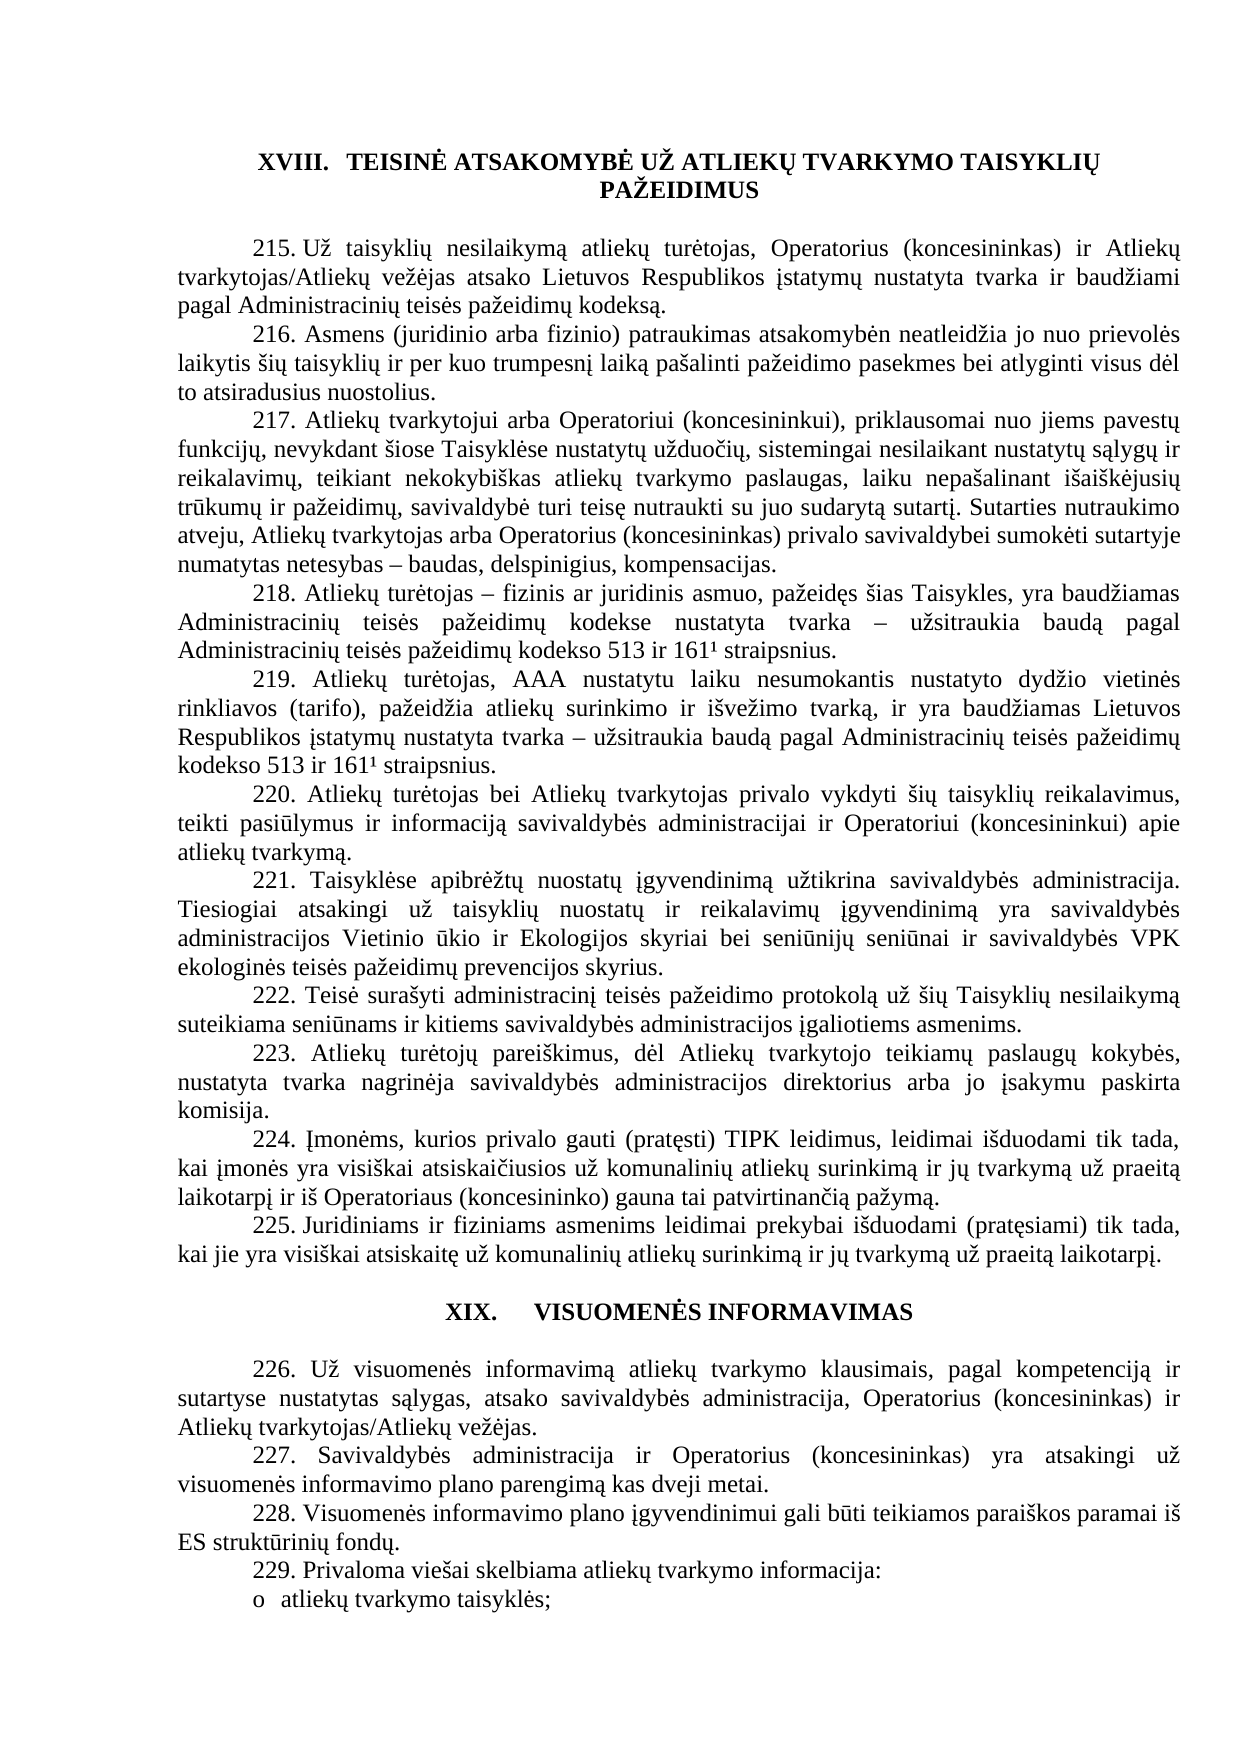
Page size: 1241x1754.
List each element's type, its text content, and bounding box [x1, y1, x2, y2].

text 228. Visuomenės informavimo plano įgyvendinimui gali būti teikiamos paraiškos paramai iš ES struktūrinių fondų. [177, 1498, 1181, 1556]
text 227. Savivaldybės administracija ir Operatorius (koncesininkas) yra atsakingi už visuomenės informavimo plano parengimą kas dveji metai. [177, 1441, 1181, 1498]
text XVIII. TEISINĖ ATSAKOMYBĖ UŽ ATLIEKŲ TVARKYMO TAISYKLIŲ PAŽEIDIMUS [177, 147, 1181, 204]
text 215. Už taisyklių nesilaikymą atliekų turėtojas, Operatorius (koncesininkas) ir Atliekų tvarkytojas/Atliekų vežėjas atsako Lietuvos Respublikos įstatymų nustatyta tvarka ir baudžiami pagal Administracinių teisės pažeidimų kodeksą. [177, 233, 1181, 319]
text 223. Atliekų turėtojų pareiškimus, dėl Atliekų tvarkytojo teikiamų paslaugų kokybės, nustatyta tvarka nagrinėja savivaldybės administracijos direktorius arba jo įsakymu paskirta komisija. [177, 1038, 1181, 1124]
text 218. Atliekų turėtojas – fizinis ar juridinis asmuo, pažeidęs šias Taisykles, yra baudžiamas Administracinių teisės pažeidimų kodekse nustatyta tvarka – užsitraukia baudą pagal Administracinių teisės pažeidimų kodekso 513 ir 161¹ straipsnius. [177, 578, 1181, 664]
text 221. Taisyklėse apibrėžtų nuostatų įgyvendinimą užtikrina savivaldybės administracija. Tiesiogiai atsakingi už taisyklių nuostatų ir reikalavimų įgyvendinimą yra savivaldybės administracijos Vietinio ūkio ir Ekologijos skyriai bei seniūnijų seniūnai ir savivaldybės VPK ekologinės teisės pažeidimų prevencijos skyrius. [177, 866, 1181, 981]
text 224. Įmonėms, kurios privalo gauti (pratęsti) TIPK leidimus, leidimai išduodami tik tada, kai įmonės yra visiškai atsiskaičiusios už komunalinių atliekų surinkimą ir jų tvarkymą už praeitą laikotarpį ir iš Operatoriaus (koncesininko) gauna tai patvirtinančią pažymą. [177, 1124, 1181, 1211]
text XIX. VISUOMENĖS INFORMAVIMAS [177, 1297, 1181, 1326]
text 225. Juridiniams ir fiziniams asmenims leidimai prekybai išduodami (pratęsiami) tik tada, kai jie yra visiškai atsiskaitę už komunalinių atliekų surinkimą ir jų tvarkymą už praeitą laikotarpį. [177, 1211, 1181, 1268]
text 216. Asmens (juridinio arba fizinio) patraukimas atsakomybėn neatleidžia jo nuo prievolės laikytis šių taisyklių ir per kuo trumpesnį laiką pašalinti pažeidimo pasekmes bei atlyginti visus dėl to atsiradusius nuostolius. [177, 319, 1181, 406]
text 229. Privaloma viešai skelbiama atliekų tvarkymo informacija: [177, 1556, 1181, 1584]
text 217. Atliekų tvarkytojui arba Operatoriui (koncesininkui), priklausomai nuo jiems pavestų funkcijų, nevykdant šiose Taisyklėse nustatytų užduočių, sistemingai nesilaikant nustatytų sąlygų ir reikalavimų, teikiant nekokybiškas atliekų tvarkymo paslaugas, laiku nepašalinant išaiškėjusių trūkumų ir pažeidimų, savivaldybė turi teisę nutraukti su juo sudarytą sutartį. Sutarties nutraukimo atveju, Atliekų tvarkytojas arba Operatorius (koncesininkas) privalo savivaldybei sumokėti sutartyje numatytas netesybas – baudas, delspinigius, kompensacijas. [177, 406, 1181, 578]
text 220. Atliekų turėtojas bei Atliekų tvarkytojas privalo vykdyti šių taisyklių reikalavimus, teikti pasiūlymus ir informaciją savivaldybės administracijai ir Operatoriui (koncesininkui) apie atliekų tvarkymą. [177, 779, 1181, 866]
text o atliekų tvarkymo taisyklės; [177, 1584, 1181, 1613]
text 226. Už visuomenės informavimą atliekų tvarkymo klausimais, pagal kompetenciją ir sutartyse nustatytas sąlygas, atsako savivaldybės administracija, Operatorius (koncesininkas) ir Atliekų tvarkytojas/Atliekų vežėjas. [177, 1354, 1181, 1441]
text 219. Atliekų turėtojas, AAA nustatytu laiku nesumokantis nustatyto dydžio vietinės rinkliavos (tarifo), pažeidžia atliekų surinkimo ir išvežimo tvarką, ir yra baudžiamas Lietuvos Respublikos įstatymų nustatyta tvarka – užsitraukia baudą pagal Administracinių teisės pažeidimų kodekso 513 ir 161¹ straipsnius. [177, 664, 1181, 779]
text 222. Teisė surašyti administracinį teisės pažeidimo protokolą už šių Taisyklių nesilaikymą suteikiama seniūnams ir kitiems savivaldybės administracijos įgaliotiems asmenims. [177, 981, 1181, 1038]
